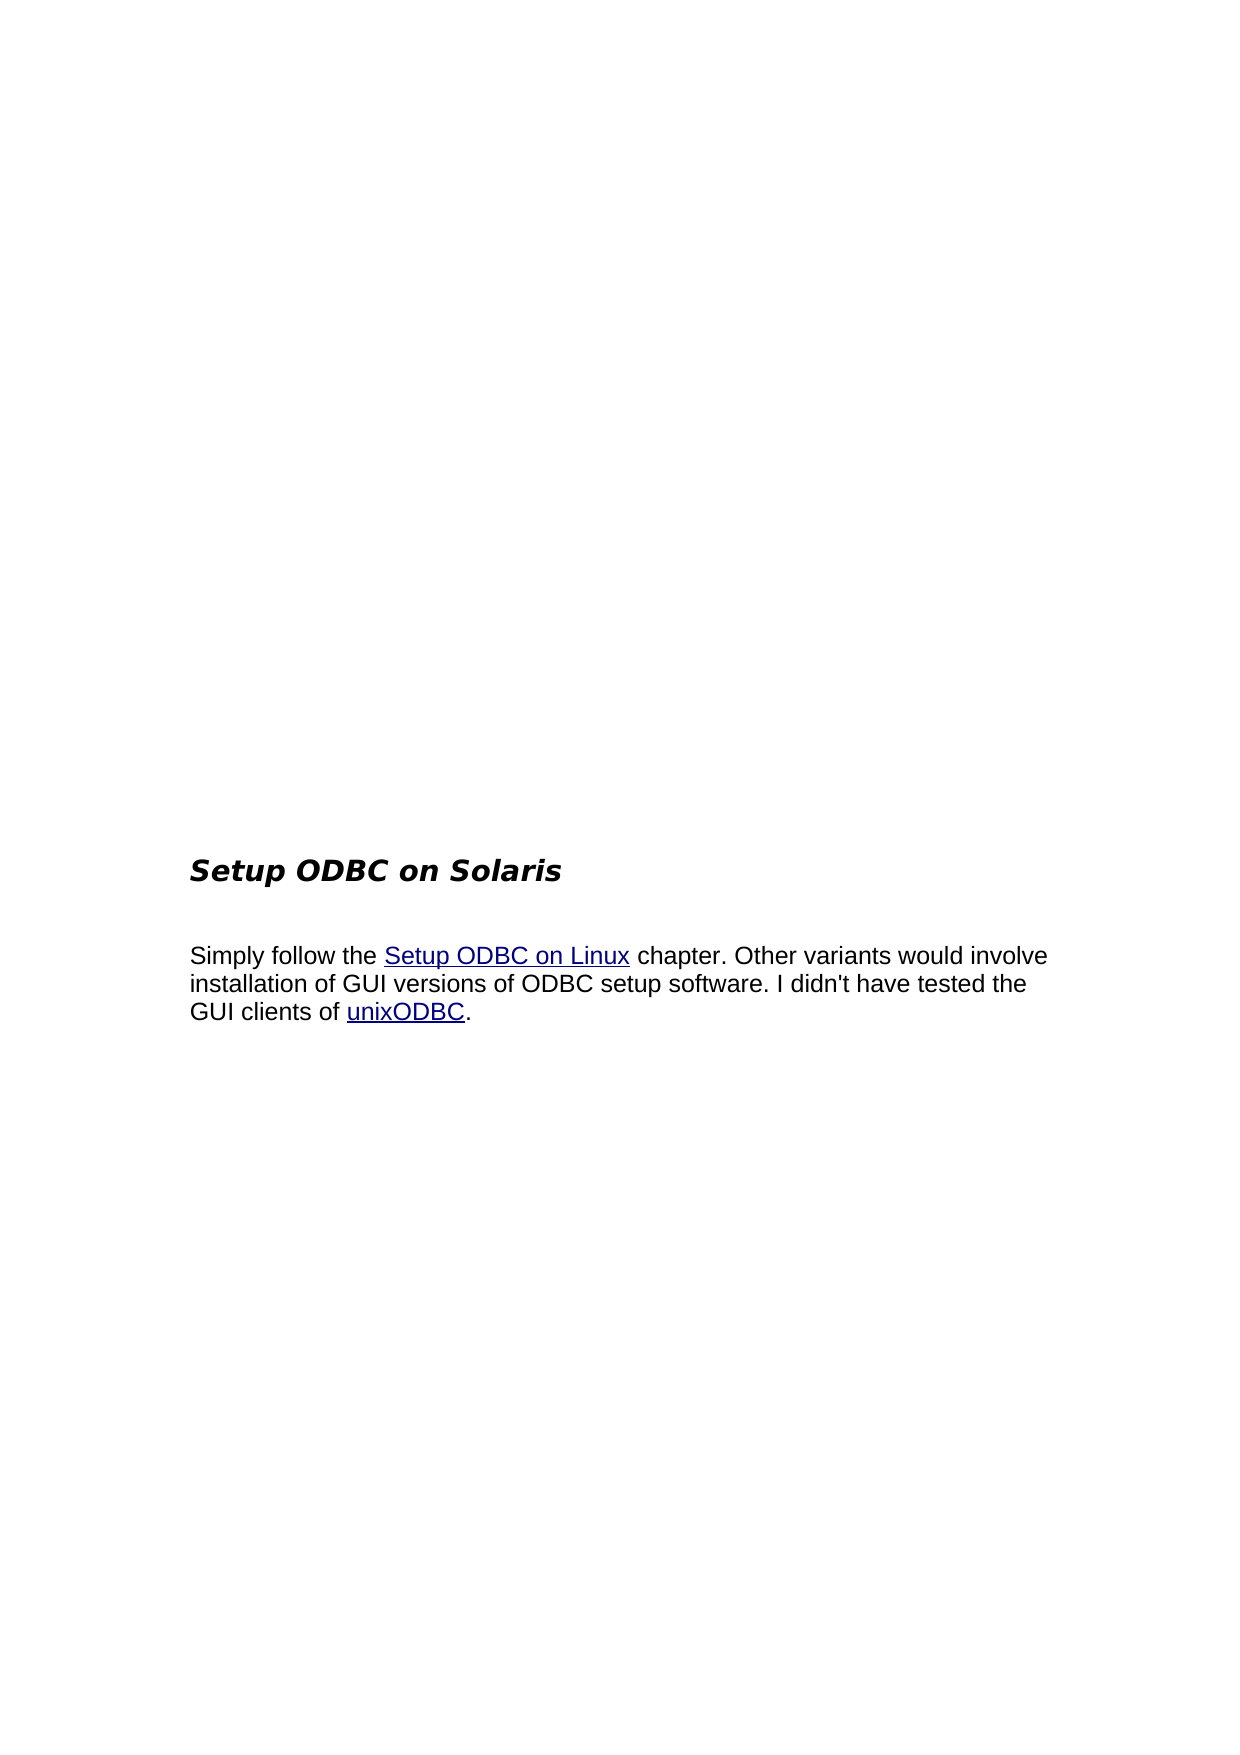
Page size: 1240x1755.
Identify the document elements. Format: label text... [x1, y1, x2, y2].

subtitle Setup ODBC on Solaris [189, 854, 1050, 888]
text Simply follow the Setup ODBC on Linux chapter. Other variants would involve installation of GUI versions of ODBC setup software. I didn't have tested the GUI clients of unixODBC. [189, 941, 1050, 1025]
